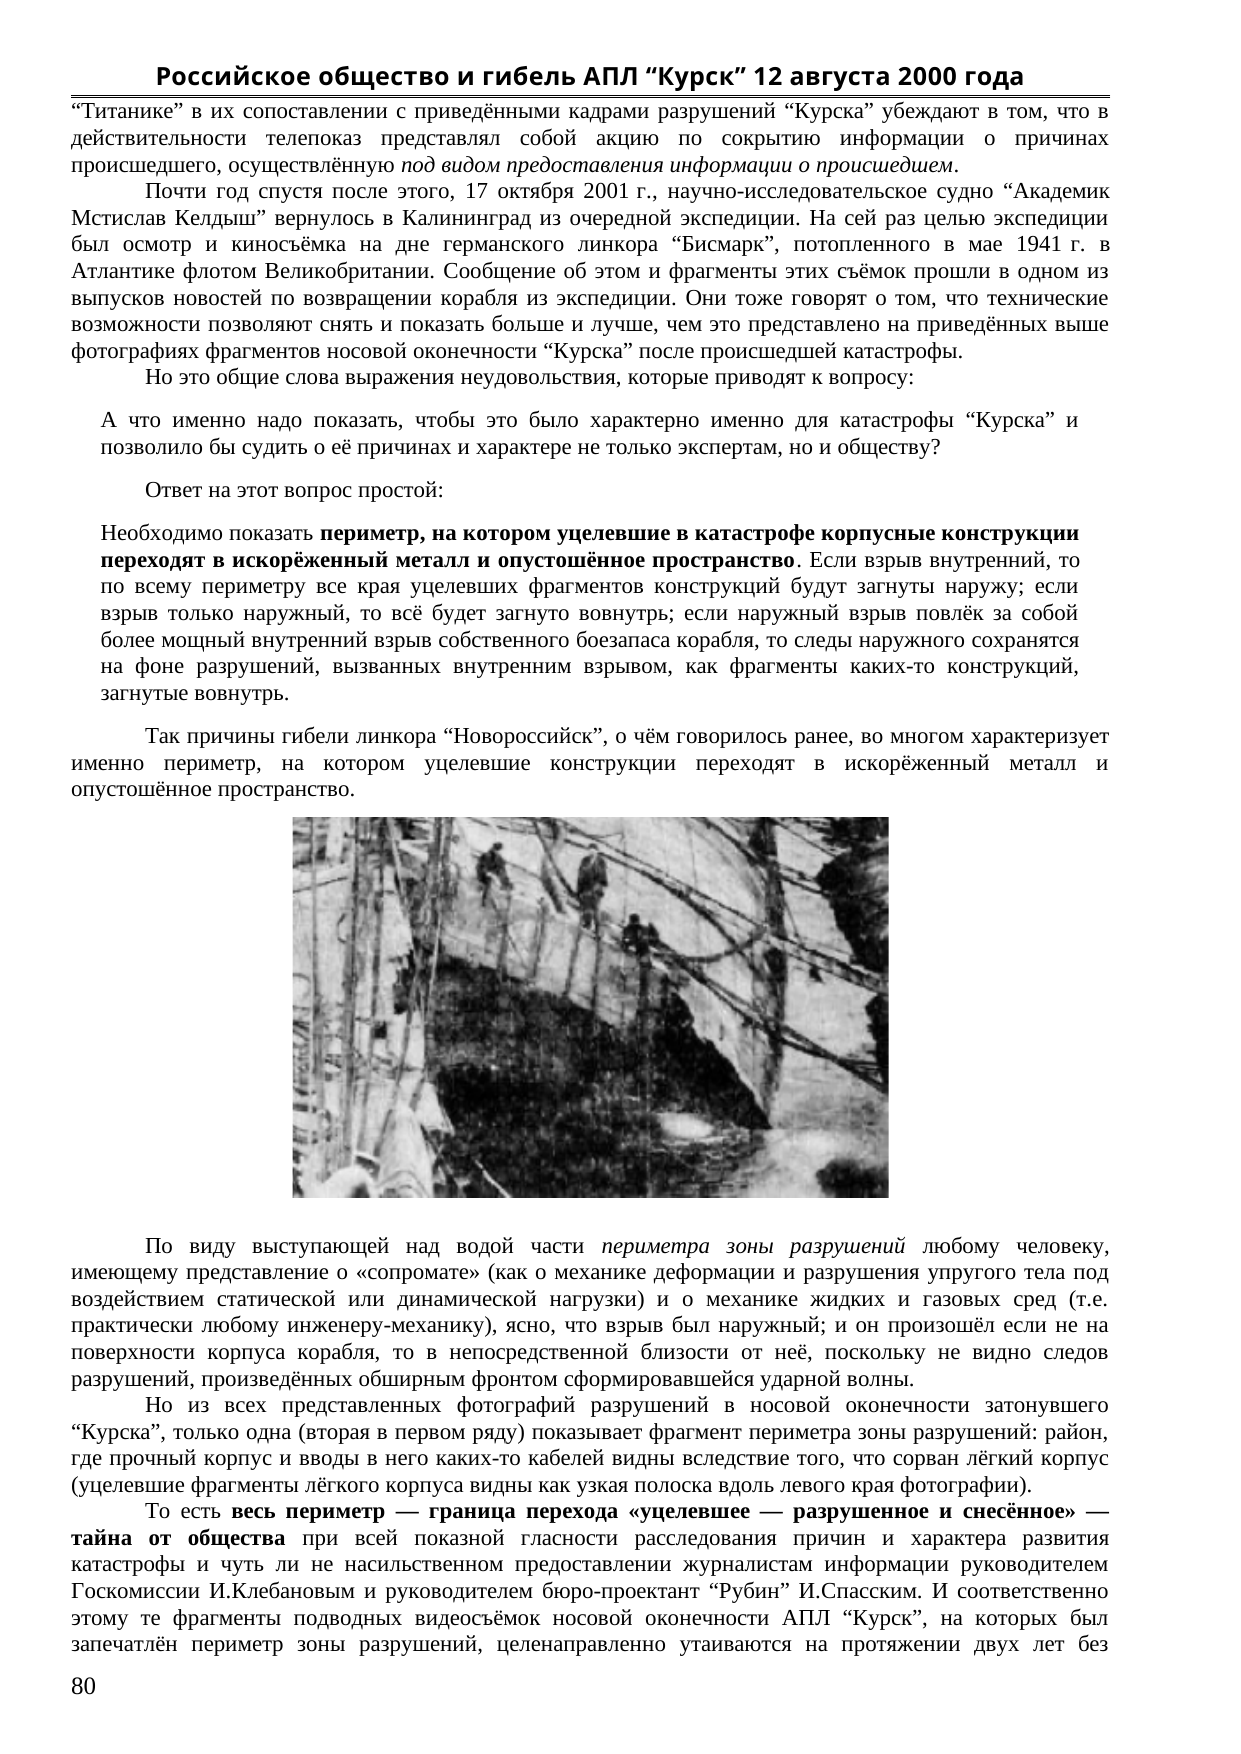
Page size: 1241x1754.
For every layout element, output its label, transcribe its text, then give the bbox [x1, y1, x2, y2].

picture [292, 817, 889, 1198]
text Почти год спустя после этого, 17 октября 2001 г., научно-исследова­тельское судно “Академик Мстислав Келдыш” вернулось в Калининград из очередной экспедиции. На сей раз целью экспедиции был осмотр и киносъёмка на дне германского линкора “Бисмарк”, потопленного в мае 1941 г. в Атлантике флотом Великобритании. Сообщение об этом и фрагменты этих съёмок прошли в одном из выпусков новостей по возвращении корабля из экспедиции. Они тоже говорят о том, что технические возможности позволяют снять и показать больше и лучше, чем это представлено на приведённых выше фотографиях фрагментов носовой оконечности “Курска” после происшедшей катастрофы. [71, 177, 1110, 363]
text А что именно надо показать, чтобы это было характерно именно для катастрофы “Курска” и позволило бы судить о её причинах и характере не только экспертам, но и обществу? [100, 406, 1081, 459]
text Так причины гибели линкора “Новороссийск”, о чём говорилось ранее, во многом характеризует именно периметр, на котором уцелевшие конструкции переходят в искорёженный металл и опустошённое пространство. [71, 722, 1110, 802]
text По виду выступающей над водой части периметра зоны разрушений любому человеку, имеющему представление о «сопромате» (как о механике деформации и разрушения упругого тела под воздействием статической или динамической нагрузки) и о механике жидких и газовых сред (т.е. практически любому инженеру-механику), ясно, что взрыв был наружный; и он произошёл если не на поверхности корпуса корабля, то в непосредственной близости от неё, поскольку не видно следов разрушений, произведённых обширным фронтом сформировавшейся ударной волны. [71, 1232, 1110, 1391]
text Ответ на этот вопрос простой: [71, 476, 1110, 503]
text “Титанике” в их сопоставлении с приведёнными кадрами разрушений “Курска” убеждают в том, что в действительности телепоказ представлял собой акцию по сокрытию информации о причинах происшедшего, осуществлённую под видом предоставления информации о происшедшем. [71, 98, 1110, 177]
text То есть весь периметр — граница перехода «уцелевшее — разрушенное и снесённое» — тайна от общества при всей показной гласности расследования причин и характера развития катастрофы и чуть ли не насильственном предоставлении журналистам информации руководителем Госкомиссии И.Клебановым и руководителем бюро-проектант “Рубин” И.Спасским. И соответственно этому те фрагменты подводных видеосъёмок носовой оконечности АПЛ “Курск”, на которых был запечатлён периметр зоны разрушений, целенаправленно утаиваются на протяжении двух лет без [71, 1497, 1110, 1657]
text Но из всех представленных фотографий разрушений в носовой оконечности затонувшего “Курска”, только одна (вторая в первом ряду) показывает фрагмент периметра зоны разрушений: район, где прочный корпус и вводы в него каких-то кабелей видны вследствие того, что сорван лёгкий корпус (уцелевшие фрагменты лёгкого корпуса видны как узкая полоска вдоль левого края фотографии). [71, 1391, 1110, 1497]
text Необходимо показать периметр, на котором уцелевшие в катастрофе корпусные конструкции переходят в искорёженный металл и опустошённое пространство. Если взрыв внутренний, то по всему периметру все края уцелевших фрагментов конструкций будут загнуты наружу; если взрыв только наружный, то всё будет загнуто вовнутрь; если наружный взрыв повлёк за собой более мощный внутренний взрыв собственного боезапаса корабля, то следы наружного сохранятся на фоне разрушений, вызванных внутренним взрывом, как фрагменты каких-то конструкций, загнутые вовнутрь. [100, 519, 1081, 705]
text Но это общие слова выражения неудовольствия, которые приводят к вопросу: [71, 363, 1110, 389]
